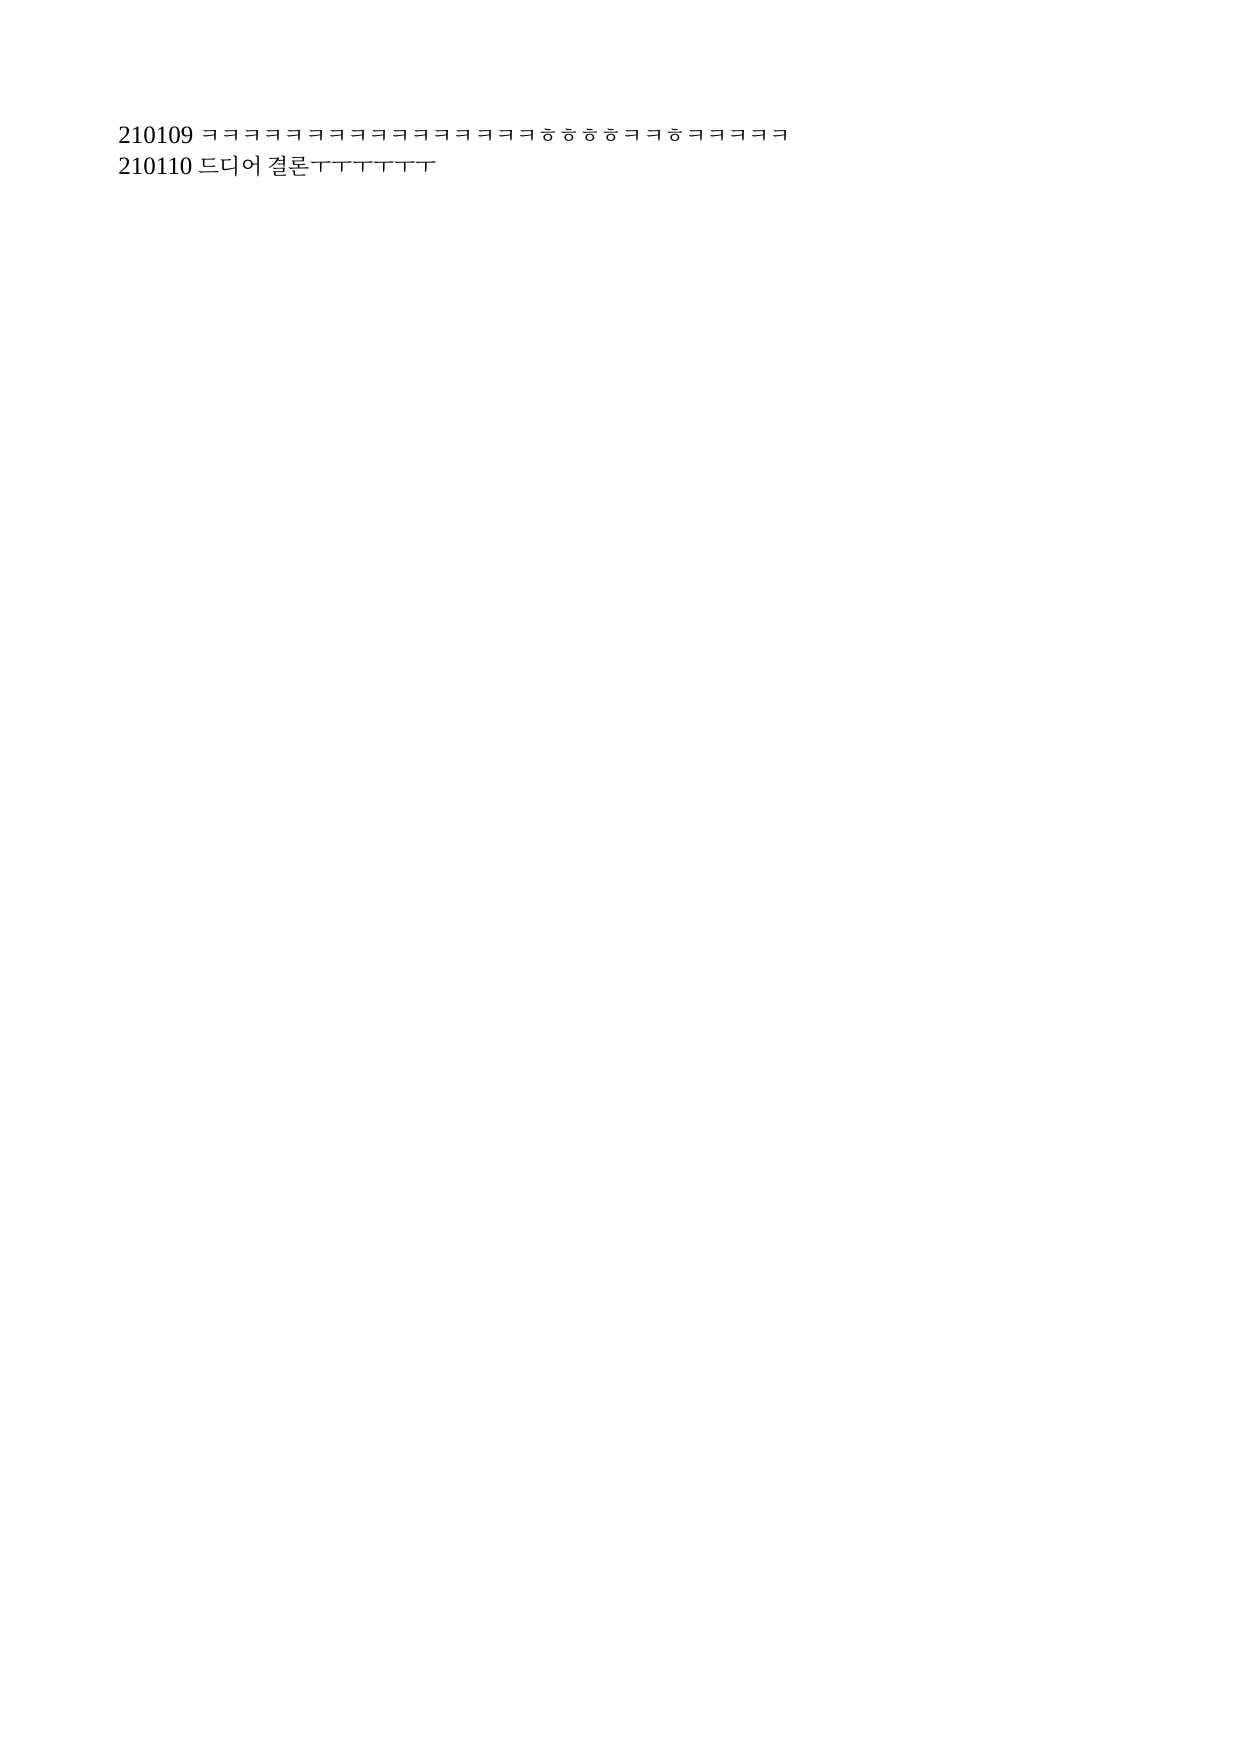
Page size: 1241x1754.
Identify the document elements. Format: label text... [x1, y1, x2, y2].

text 210109 ㅋㅋㅋㅋㅋㅋㅋㅋㅋㅋㅋㅋㅋㅋㅋㅋㅎㅎㅎㅎㅋㅋㅎㅋㅋㅋㅋㅋ [118, 118, 1122, 149]
text 210110 드디어 결론ㅜㅜㅜㅜㅜㅜ [118, 149, 1122, 181]
